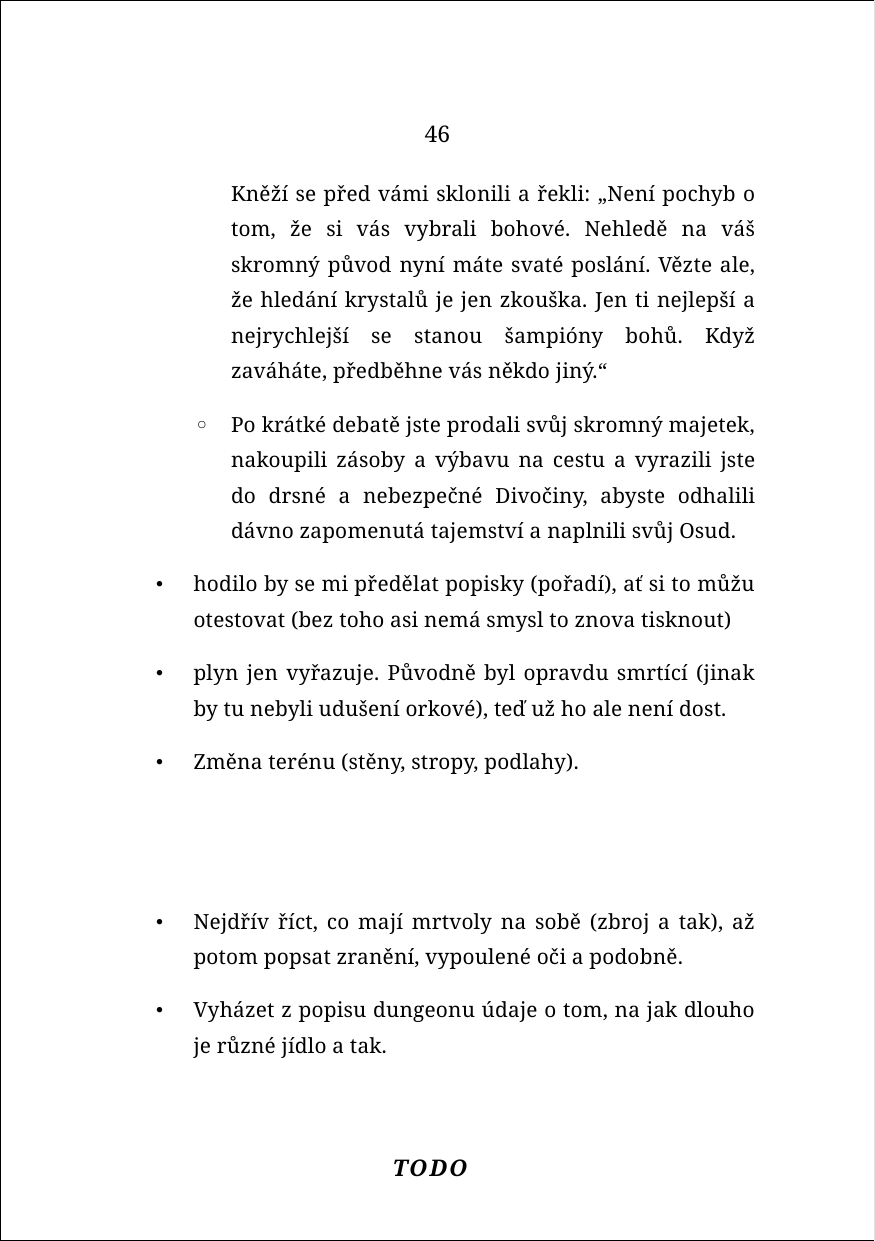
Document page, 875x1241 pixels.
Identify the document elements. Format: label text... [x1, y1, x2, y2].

list Změna terénu (stěny, stropy, podlahy). [156, 747, 756, 776]
list plyn jen vyřazuje. Původně byl opravdu smrtící (jinak by tu nebyli udušení orkové), teď už ho ale není dost. [156, 658, 756, 722]
list hodilo by se mi předělat popisky (pořadí), ať si to můžu otestovat (bez toho asi nemá smysl to znova tisknout) [156, 569, 756, 633]
list Kněží se před vámi sklonili a řekli: „Není pochyb o tom, že si vás vybrali bohové. Nehledě na váš skromný původ nyní máte svaté poslání. Vězte ale, že hledání krystalů je jen zkouška. Jen ti nejlepší a nejrychlejší se stanou šampióny bohů. Když zaváháte, předběhne vás někdo jiný.“ [193, 179, 756, 385]
list Po krátké debatě jste prodali svůj skromný majetek, nakoupili zásoby a výbavu na cestu a vyrazili jste do drsné a nebezpečné Divočiny, abyste odhalili dávno zapomenutá tajemství a naplnili svůj Osud. [193, 410, 756, 545]
list Vyházet z popisu dungeonu údaje o tom, na jak dlouho je různé jídlo a tak. [156, 996, 756, 1059]
list Nejdřív říct, co mají mrtvoly na sobě (zbroj a tak), až potom popsat zranění, vypoulené oči a podobně. [156, 907, 756, 971]
